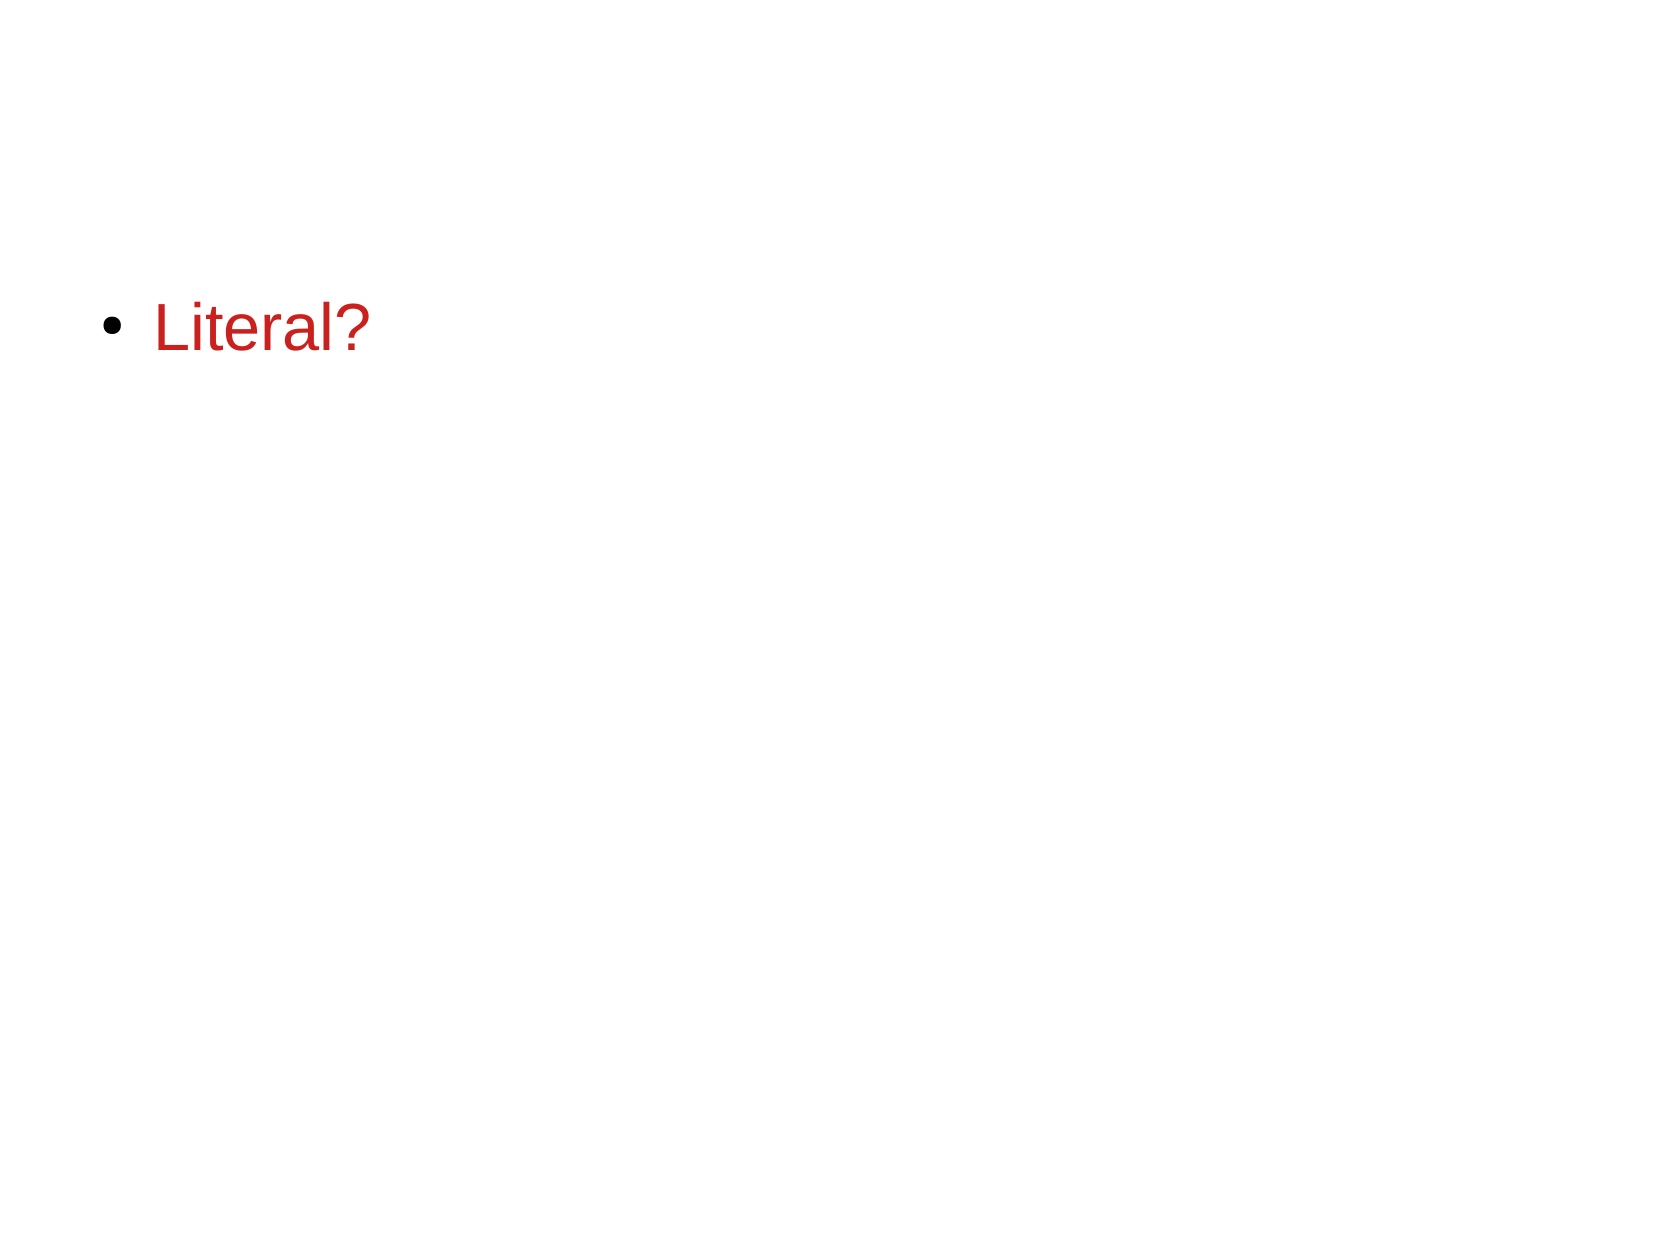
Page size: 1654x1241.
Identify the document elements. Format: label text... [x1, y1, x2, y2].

list Literal? [82, 290, 1571, 1010]
